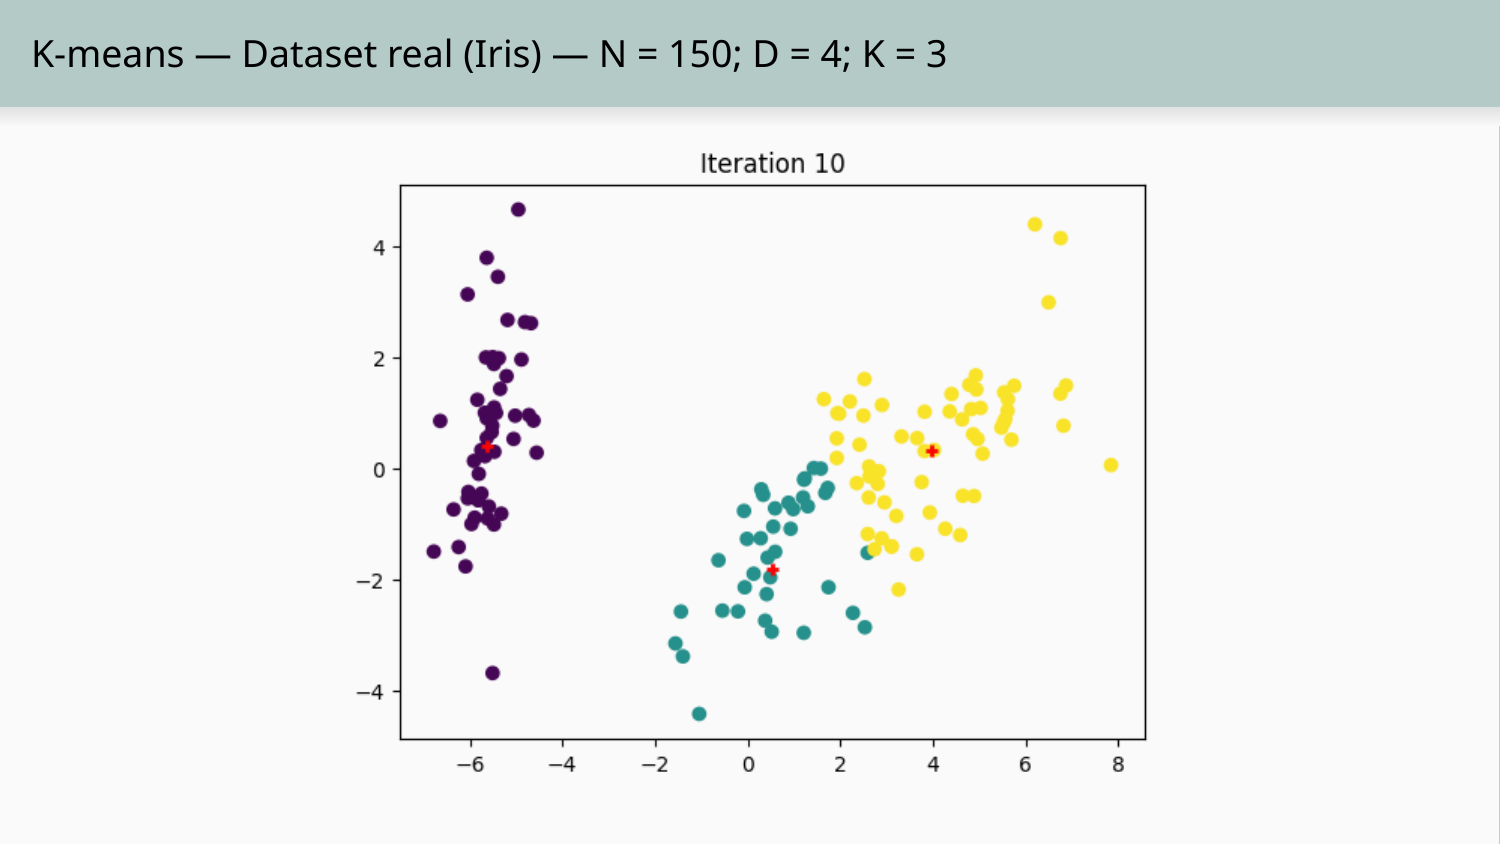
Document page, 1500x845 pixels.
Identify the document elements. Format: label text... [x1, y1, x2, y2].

title K-means — Dataset real (Iris) — N = 150; D = 4; K = 3 [16, 2, 1464, 102]
picture [340, 137, 1160, 790]
